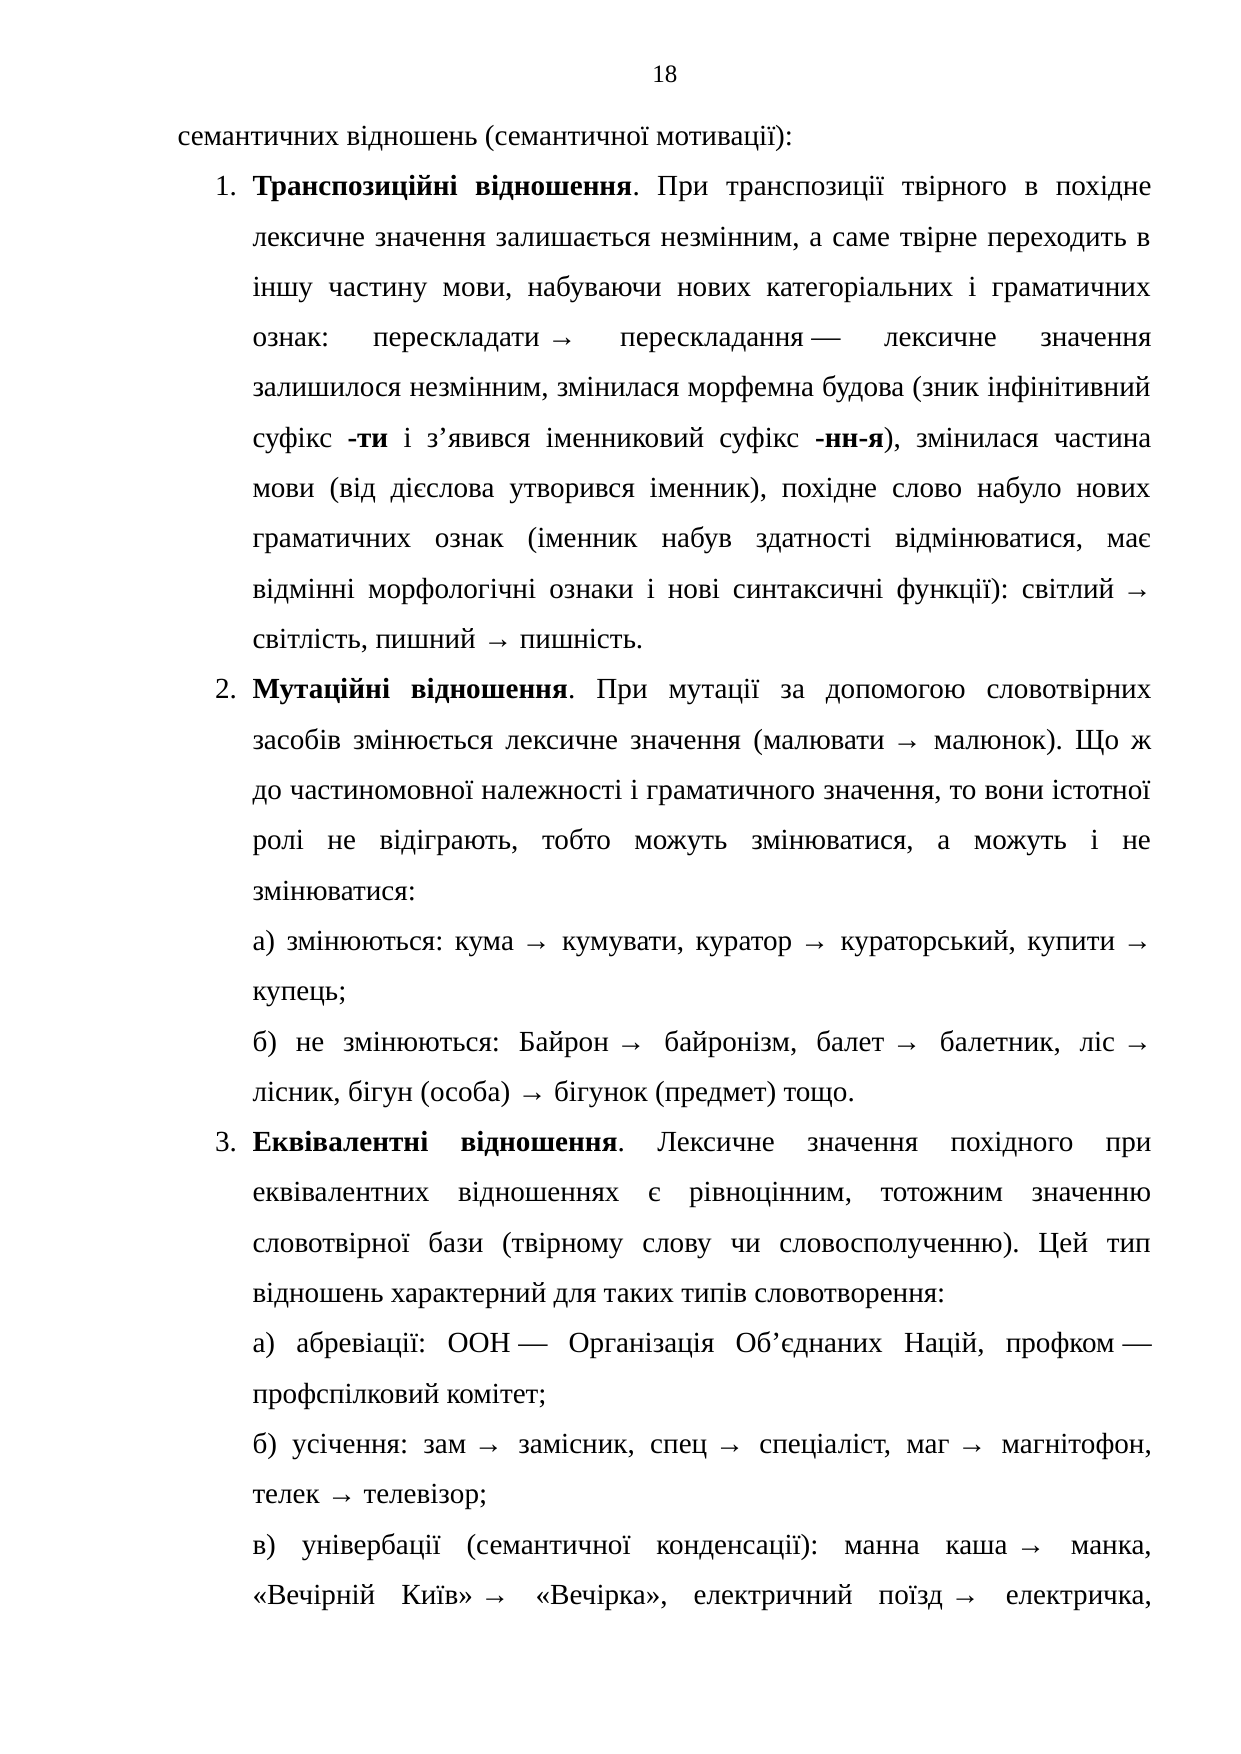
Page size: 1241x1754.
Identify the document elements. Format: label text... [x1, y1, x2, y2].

list а) змінюються: кума → кумувати, куратор → кураторський, купити → купець; [215, 923, 1152, 1007]
list а) абревіації: ООН — Організація Об’єднаних Націй, профком — профспілковий комітет; [215, 1326, 1152, 1409]
list б) не змінюються: Байрон → байронізм, балет → балетник, ліс → лісник, бігун (особа) → бігунок (предмет) тощо. [215, 1024, 1152, 1107]
list Транспозиційні відношення. При транспозиції твірного в похідне лексичне значення залишається незмінним, а саме твірне переходить в іншу частину мови, набуваючи нових категоріальних і граматичних ознак: перескладати → перескладання — лексичне значення залишилося незмінним, змінилася морфемна будова (зник інфінітивний суфікс -ти і з’явився іменниковий суфікс -нн-я), змінилася частина мови (від дієслова утворився іменник), похідне слово набуло нових граматичних ознак (іменник набув здатності відмінюватися, має відмінні морфологічні ознаки і нові синтаксичні функції): світлий → світлість, пишний → пишність. [215, 168, 1152, 655]
list Еквівалентні відношення. Лексичне значення похідного при еквівалентних відношеннях є рівноцінним, тотожним значенню словотвірної бази (твірному слову чи словосполученню). Цей тип відношень характерний для таких типів словотворення: [215, 1124, 1152, 1309]
list б) усічення: зам → замісник, спец → спеціаліст, маг → магнітофон, телек → телевізор; [215, 1426, 1152, 1510]
list Мутаційні відношення. При мутації за допомогою словотвірних засобів змінюється лексичне значення (малювати → малюнок). Що ж до частиномовної належності і граматичного значення, то вони істотної ролі не відіграють, тобто можуть змінюватися, а можуть і не змінюватися: [215, 671, 1152, 906]
list в) універбації (семантичної конденсації): манна каша → манка, «Вечірній Київ» → «Вечірка», електричний поїзд → електричка, [215, 1527, 1152, 1611]
text семантичних відношень (семантичної мотивації): [177, 118, 1152, 152]
